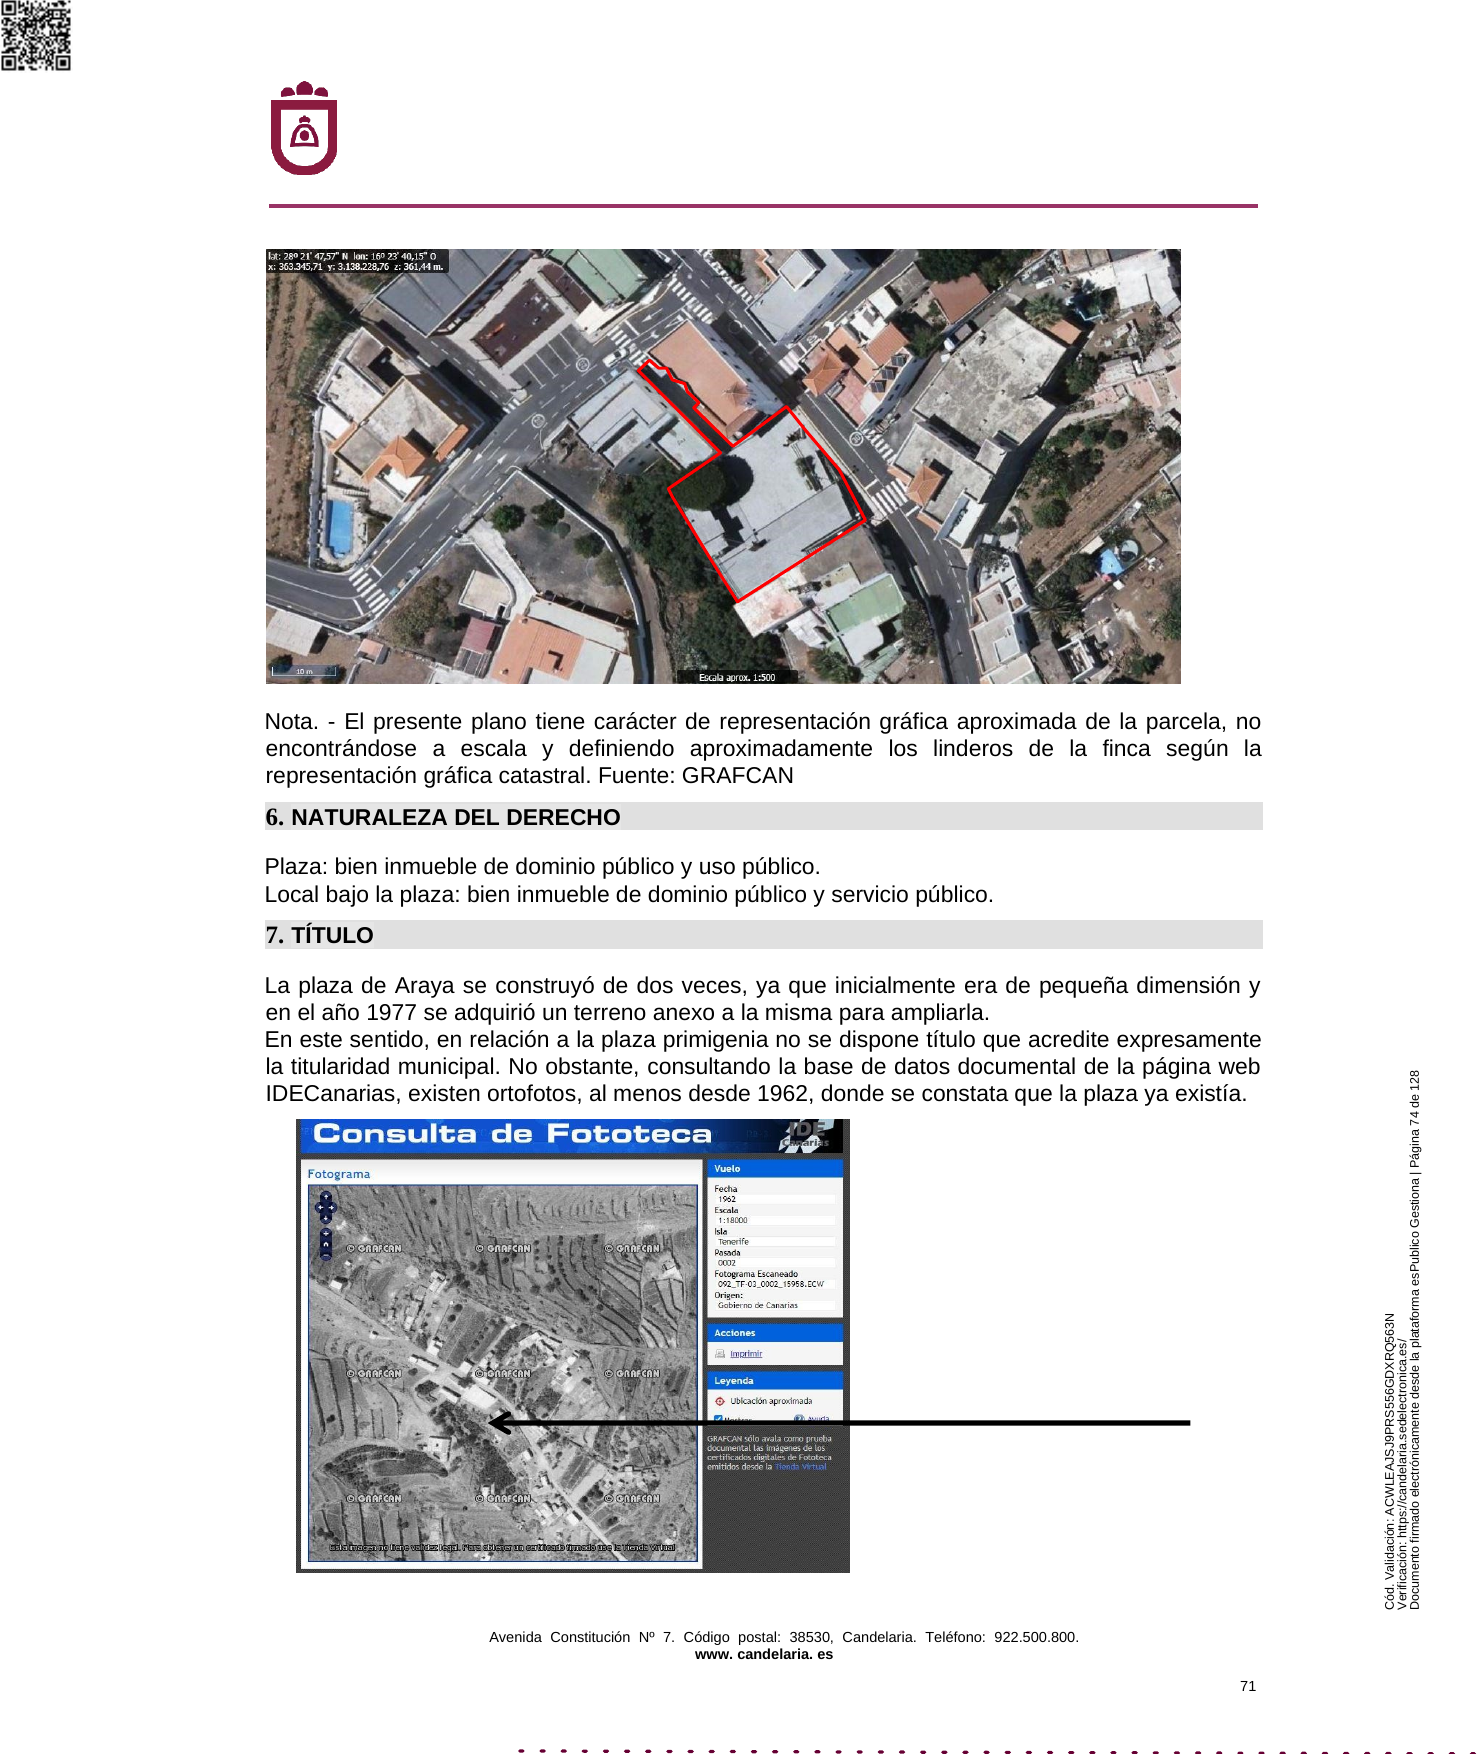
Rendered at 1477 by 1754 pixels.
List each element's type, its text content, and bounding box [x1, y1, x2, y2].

text La plaza de Araya se construyó de dos veces, ya que inicialmente era de pequeña dimensión y en el año 1977 se adquirió un terreno anexo a la misma para ampliarla. [264, 972, 1262, 1025]
text En este sentido, en relación a la plaza primigenia no se dispone título que acredite expresamente la titularidad municipal. No obstante, consultando la base de datos documental de la página web IDECanarias, existen ortofotos, al menos desde 1962, donde se constata que la plaza ya existía. [264, 1026, 1262, 1107]
text Nota. - El presente plano tiene carácter de representación gráfica aproximada de la parcela, no encontrándose a escala y definiendo aproximadamente los linderos de la finca según la representación gráfica catastral. Fuente: GRAFCAN [264, 708, 1262, 788]
subtitle 7. TÍTULO [265, 920, 1263, 949]
subtitle 6. NATURALEZA DEL DERECHO [265, 802, 1263, 830]
text Plaza: bien inmueble de dominio público y uso público. [264, 853, 1262, 879]
text Local bajo la plaza: bien inmueble de dominio público y servicio público. [264, 881, 1262, 907]
